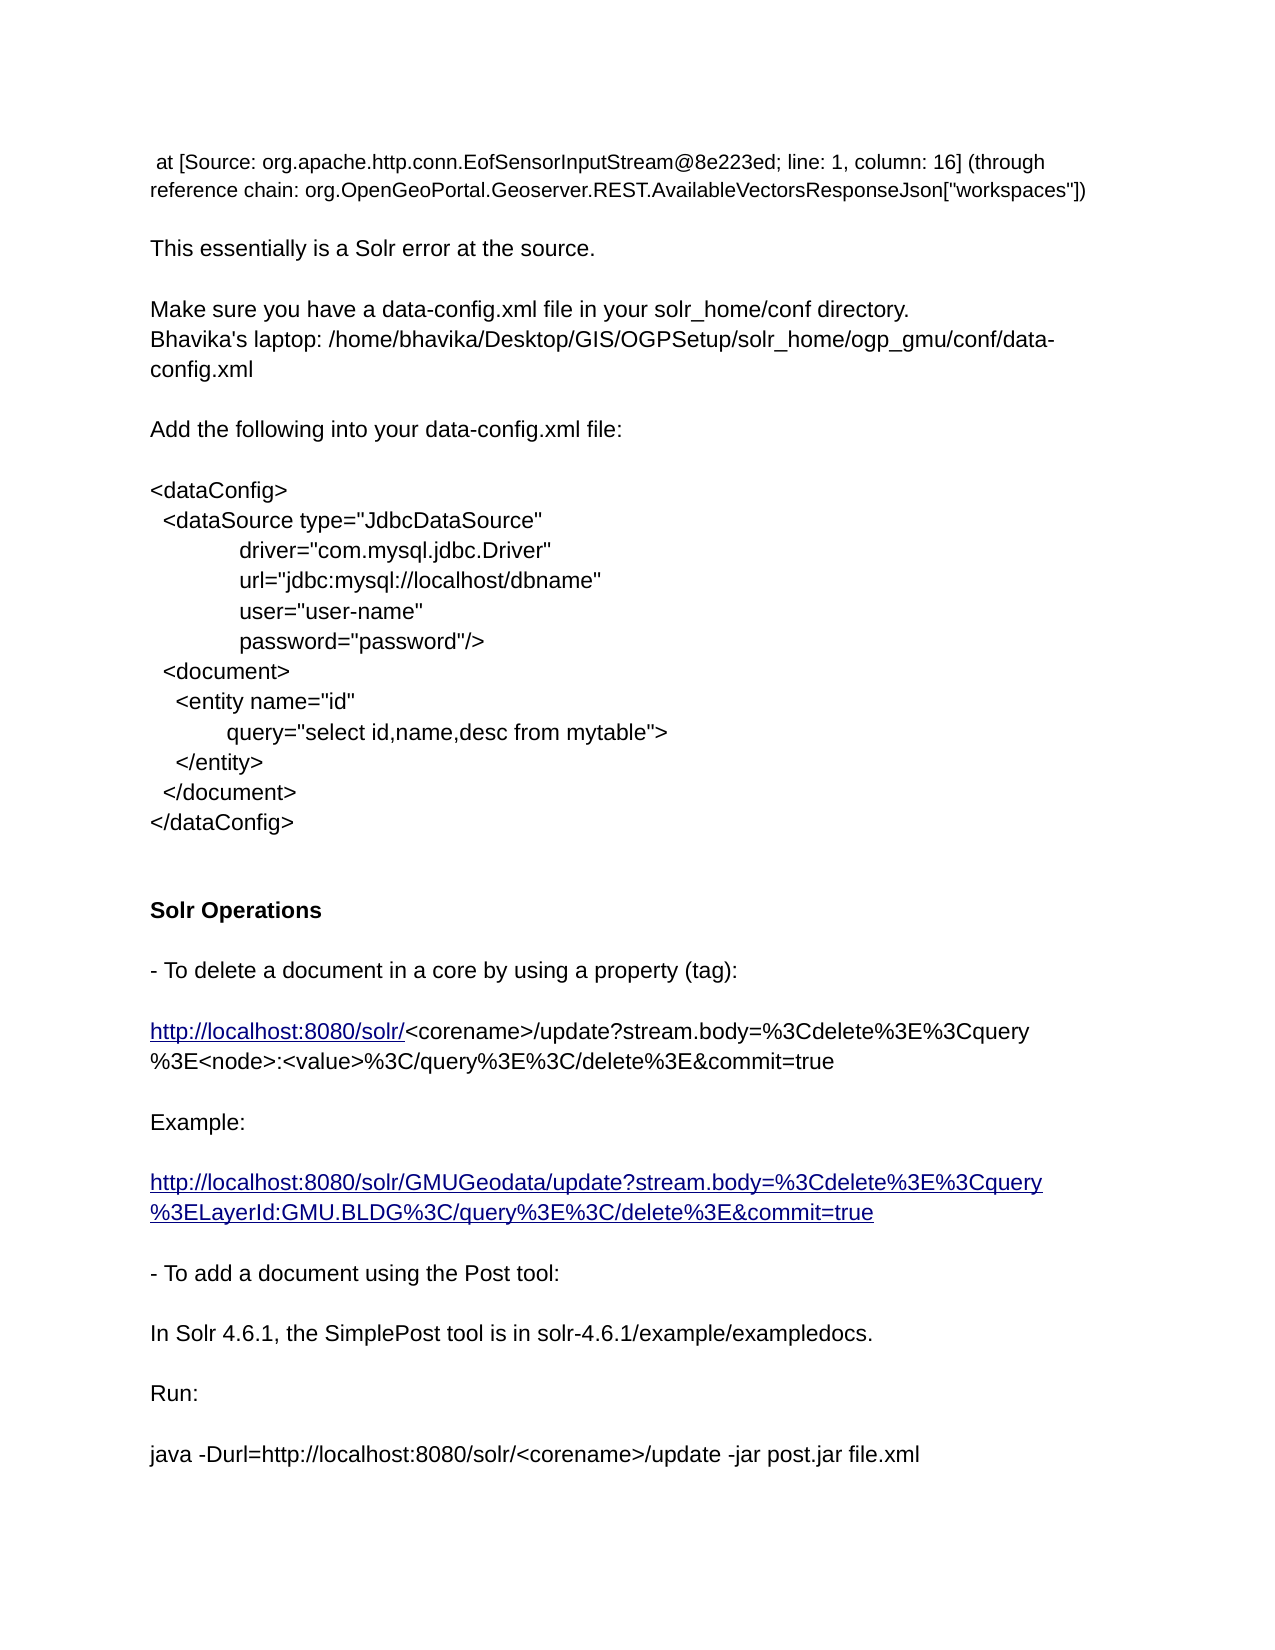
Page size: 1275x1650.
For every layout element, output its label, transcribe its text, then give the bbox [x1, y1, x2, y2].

text Bhavika's laptop: /home/bhavika/Desktop/GIS/OGPSetup/solr_home/ogp_gmu/conf/data-config.xml [150, 326, 1125, 382]
text In Solr 4.6.1, the SimplePost tool is in solr-4.6.1/example/exampledocs. [150, 1320, 1125, 1346]
text url="jdbc:mysql://localhost/dbname" [150, 567, 1125, 594]
text </dataConfig> [150, 809, 1125, 836]
text password="password"/> [150, 628, 1125, 654]
text <document> [150, 658, 1125, 684]
text java -Durl=http://localhost:8080/solr/<corename>/update -jar post.jar file.xml [150, 1441, 1125, 1467]
text http://localhost:8080/solr/GMUGeodata/update?stream.body=%3Cdelete%3E%3Cquery%3ELayerId:GMU.BLDG%3C/query%3E%3C/delete%3E&commit=true [150, 1169, 1125, 1226]
text Run: [150, 1380, 1125, 1407]
text <dataConfig> [150, 477, 1125, 503]
text Solr Operations [150, 897, 1125, 923]
text Make sure you have a data-config.xml file in your solr_home/conf directory. [150, 296, 1125, 322]
text <entity name="id" [150, 688, 1125, 715]
text - To delete a document in a core by using a property (tag): [150, 957, 1125, 984]
text query="select id,name,desc from mytable"> [150, 718, 1125, 745]
text This essentially is a Solr error at the source. [150, 235, 1125, 262]
text driver="com.mysql.jdbc.Driver" [150, 537, 1125, 564]
text <dataSource type="JdbcDataSource" [150, 507, 1125, 533]
text </entity> [150, 749, 1125, 775]
text Add the following into your data-config.xml file: [150, 416, 1125, 443]
text - To add a document using the Post tool: [150, 1259, 1125, 1286]
text Example: [150, 1108, 1125, 1135]
text http://localhost:8080/solr/<corename>/update?stream.body=%3Cdelete%3E%3Cquery%3E<node>:<value>%3C/query%3E%3C/delete%3E&commit=true [150, 1018, 1125, 1074]
text at [Source: org.apache.http.conn.EofSensorInputStream@8e223ed; line: 1, column: 16] (through reference chain: org.OpenGeoPortal.Geoserver.REST.AvailableVectorsResponseJson["workspaces"]) [150, 150, 1125, 201]
text </document> [150, 779, 1125, 805]
text user="user-name" [150, 598, 1125, 624]
